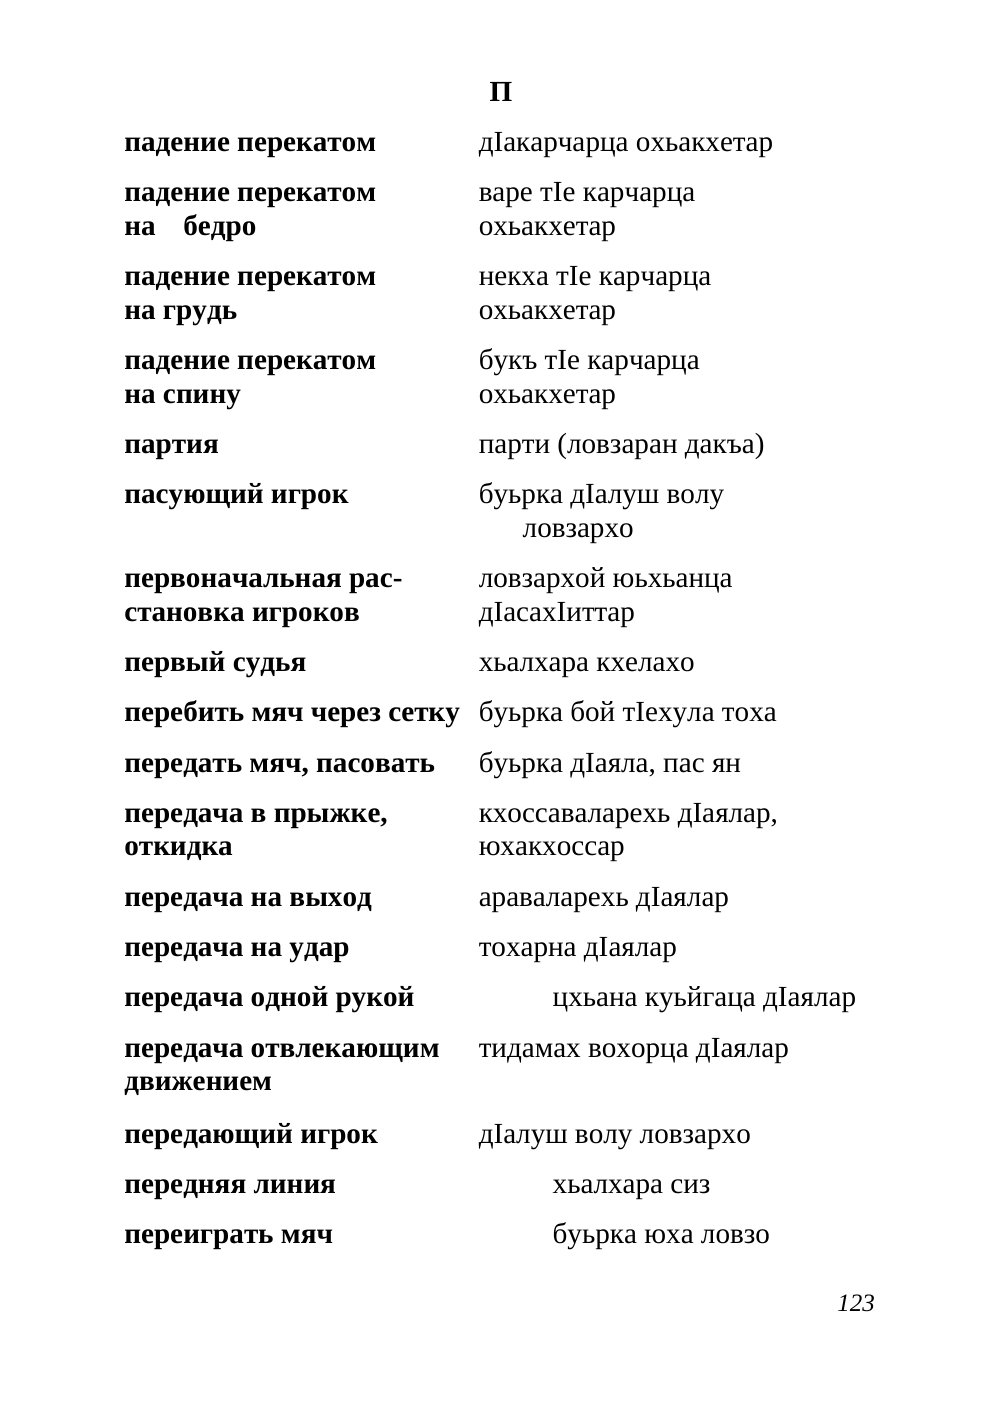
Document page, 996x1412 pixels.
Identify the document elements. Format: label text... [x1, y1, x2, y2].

text передача в прыжке, кхоссаваларехь дIаялар, [124, 795, 877, 828]
text пасующий игрок буьрка дIалуш волу [124, 476, 877, 510]
text падение перекатом дIакарчарца охьакхетар [124, 124, 877, 158]
text передача на удар тохарна дIаялар [124, 929, 877, 963]
text партия парти (ловзаран дакъа) [124, 426, 877, 459]
text П [124, 74, 877, 107]
text переиграть мяч буьрка юха ловзо [124, 1217, 877, 1250]
text на бедро охьакхетар [124, 208, 877, 242]
text первый судья хьалхара кхелахо [124, 644, 877, 678]
text передать мяч, пасовать буьрка дIаяла, пас ян [124, 745, 877, 778]
text ловзархо [124, 510, 877, 543]
text движением [124, 1063, 877, 1097]
text первоначальная рас- ловзархой юьхьанца [124, 560, 877, 594]
text перебить мяч через сетку буьрка бой тIехула тоха [124, 694, 877, 728]
text передача на выход араваларехь дIаялар [124, 879, 877, 912]
text передача отвлекающим тидамах вохорца дIаялар [124, 1030, 877, 1063]
text передача одной рукой цхьана куьйгаца дIаялар [124, 979, 877, 1013]
text откидка юхакхоссар [124, 828, 877, 862]
text падение перекатом варе тIе карчарца [124, 174, 877, 208]
text на спину охьакхетар [124, 376, 877, 409]
text передняя линия хьалхара сиз [124, 1166, 877, 1200]
text передающий игрок дIалуш волу ловзархо [124, 1116, 877, 1149]
text становка игроков дIасахIиттар [124, 594, 877, 627]
text падение перекатом некха тIе карчарца [124, 258, 877, 292]
text на грудь охьакхетар [124, 292, 877, 325]
text падение перекатом букъ тIе карчарца [124, 342, 877, 376]
